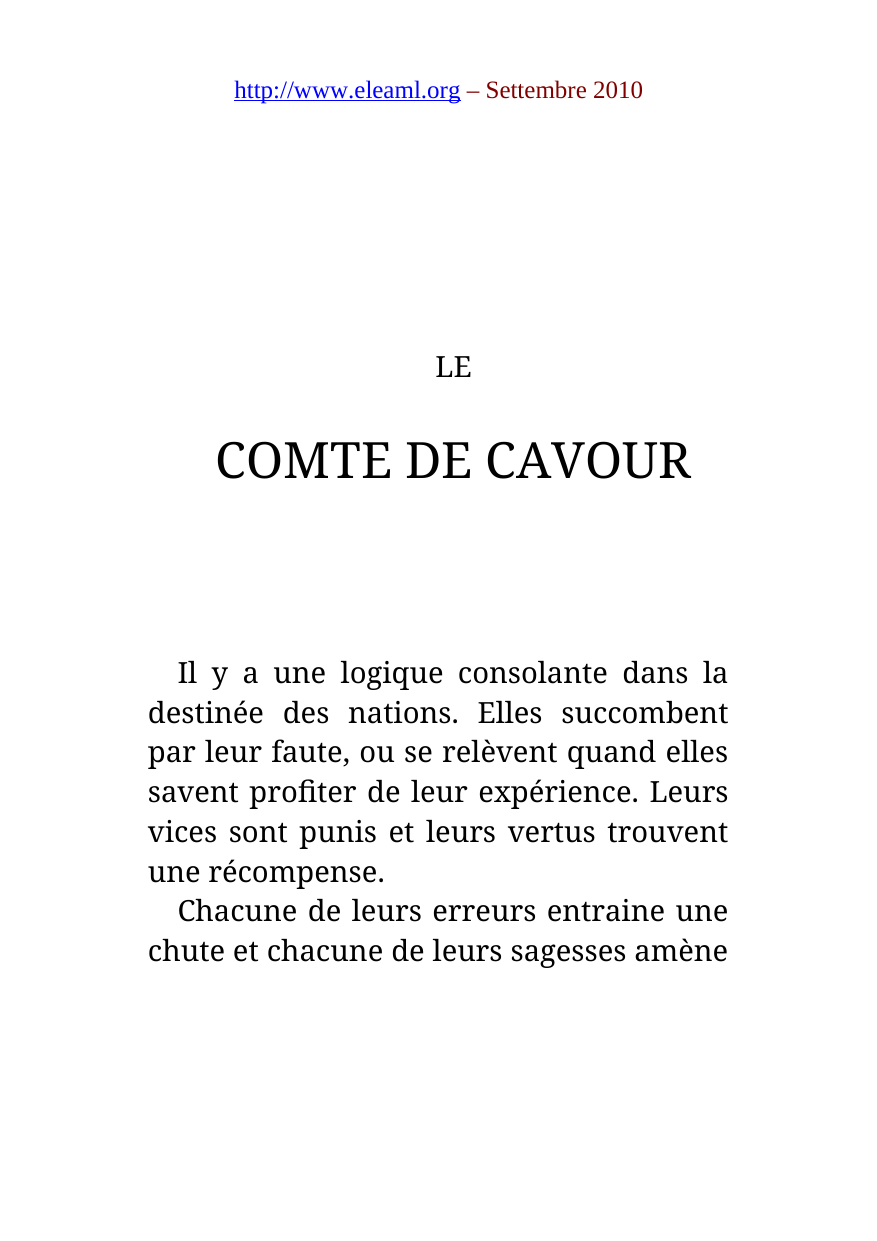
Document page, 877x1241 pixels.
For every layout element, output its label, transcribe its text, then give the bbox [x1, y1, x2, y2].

text COMTE DE CAVOUR [148, 426, 729, 494]
text Il y a une logique consolante dans la destinée des nations. Elles succombent par leur faute, ou se relèvent quand elles savent profiter de leur expérience. Leurs vices sont punis et leurs vertus trouvent une récompense. [148, 652, 729, 891]
text Chacune de leurs erreurs entraine une chute et chacune de leurs sagesses amène [148, 891, 729, 970]
text LE [148, 346, 729, 386]
